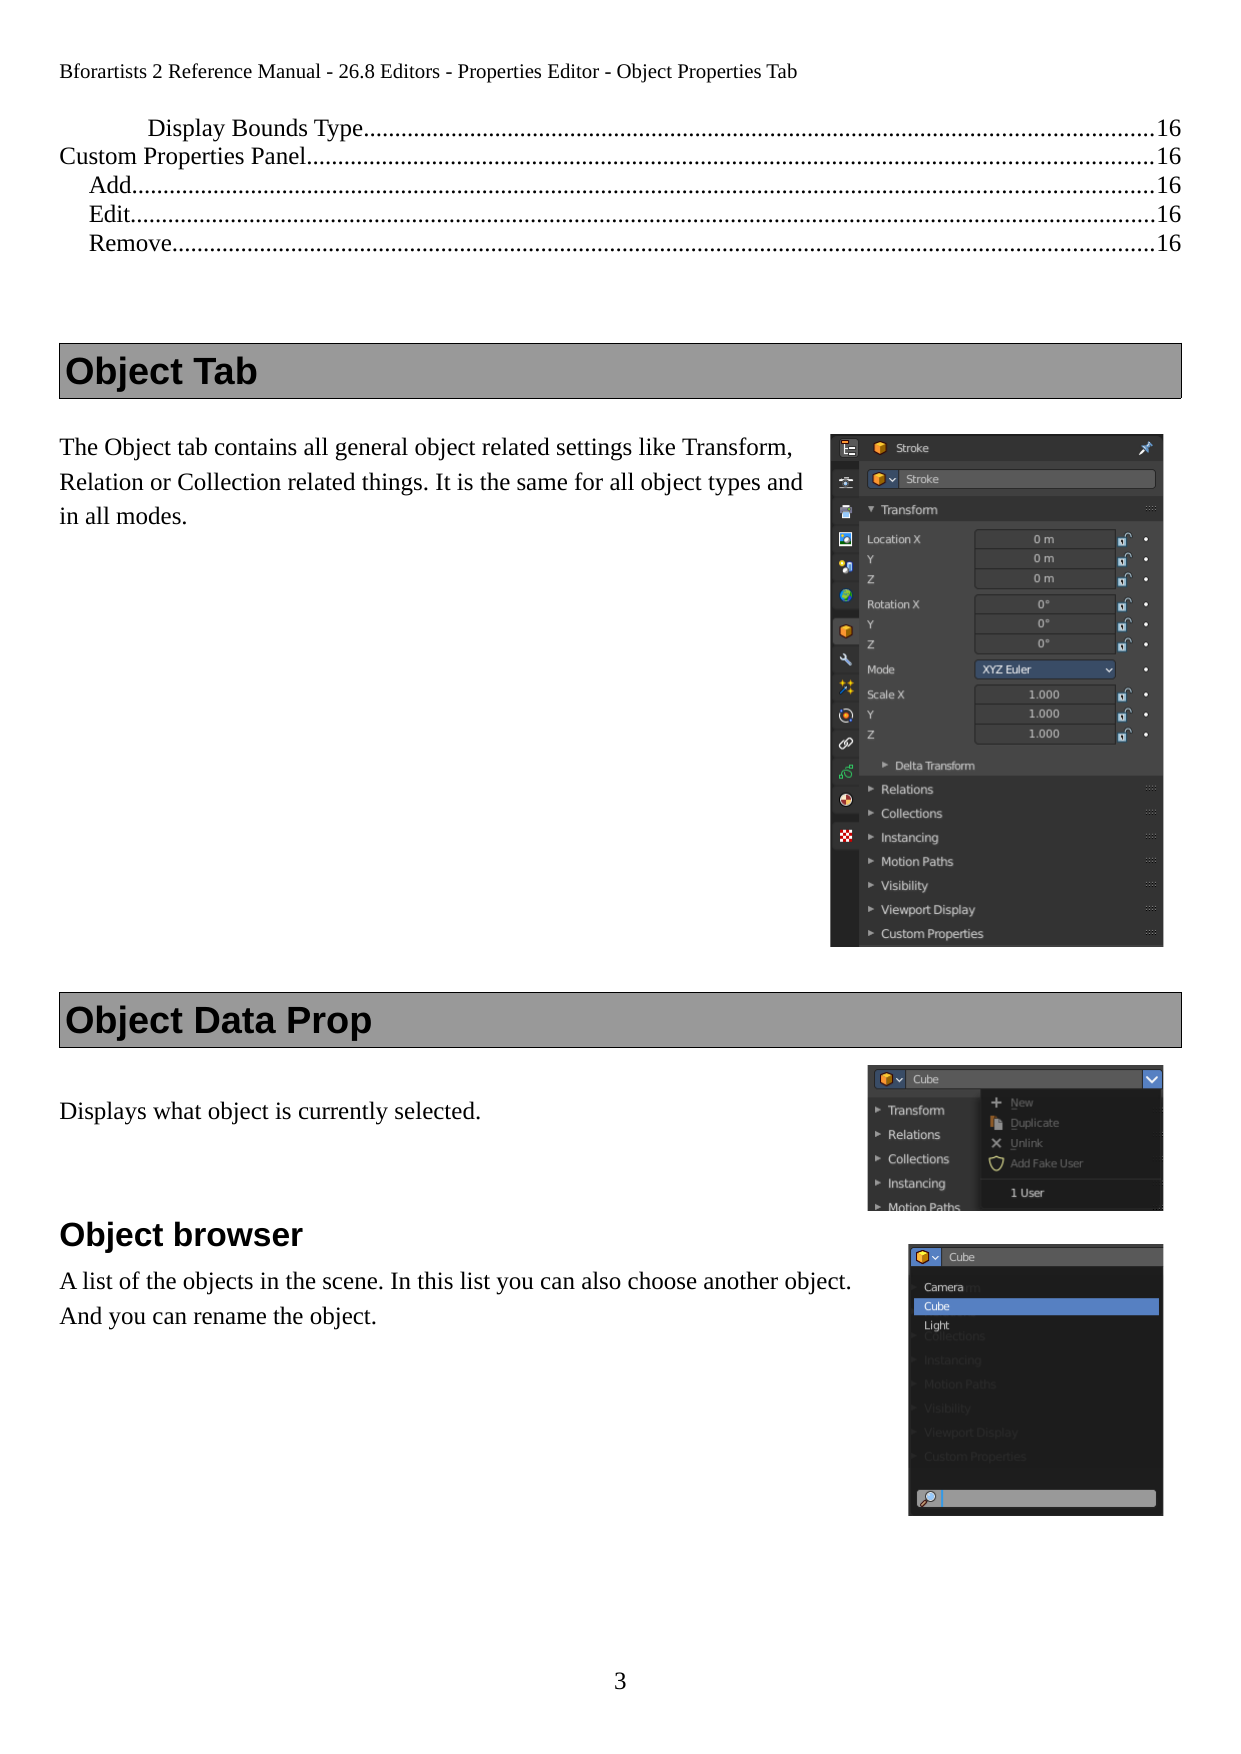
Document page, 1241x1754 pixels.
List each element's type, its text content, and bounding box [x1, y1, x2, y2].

text Add 16 [88, 170, 1181, 199]
text Display Bounds Type 16 [147, 113, 1181, 141]
picture [867, 1065, 1164, 1211]
table_header Object Data Prop [60, 993, 1181, 1047]
text Edit 16 [88, 199, 1181, 228]
text The Object tab contains all general object related settings like Transform, Relation or Collection related things. It is the same for all object types and in all modes. [59, 432, 1181, 530]
text Custom Properties Panel 16 [59, 141, 1181, 170]
table_header Object Tab [60, 344, 1181, 398]
subtitle Object browser [59, 1215, 1181, 1254]
text A list of the objects in the scene. In this list you can also choose another object. And you can rename the object. [59, 1266, 908, 1330]
text Remove 16 [88, 228, 1181, 256]
text Displays what object is currently selected. [59, 1096, 867, 1125]
picture [830, 434, 1164, 947]
picture [908, 1244, 1164, 1516]
